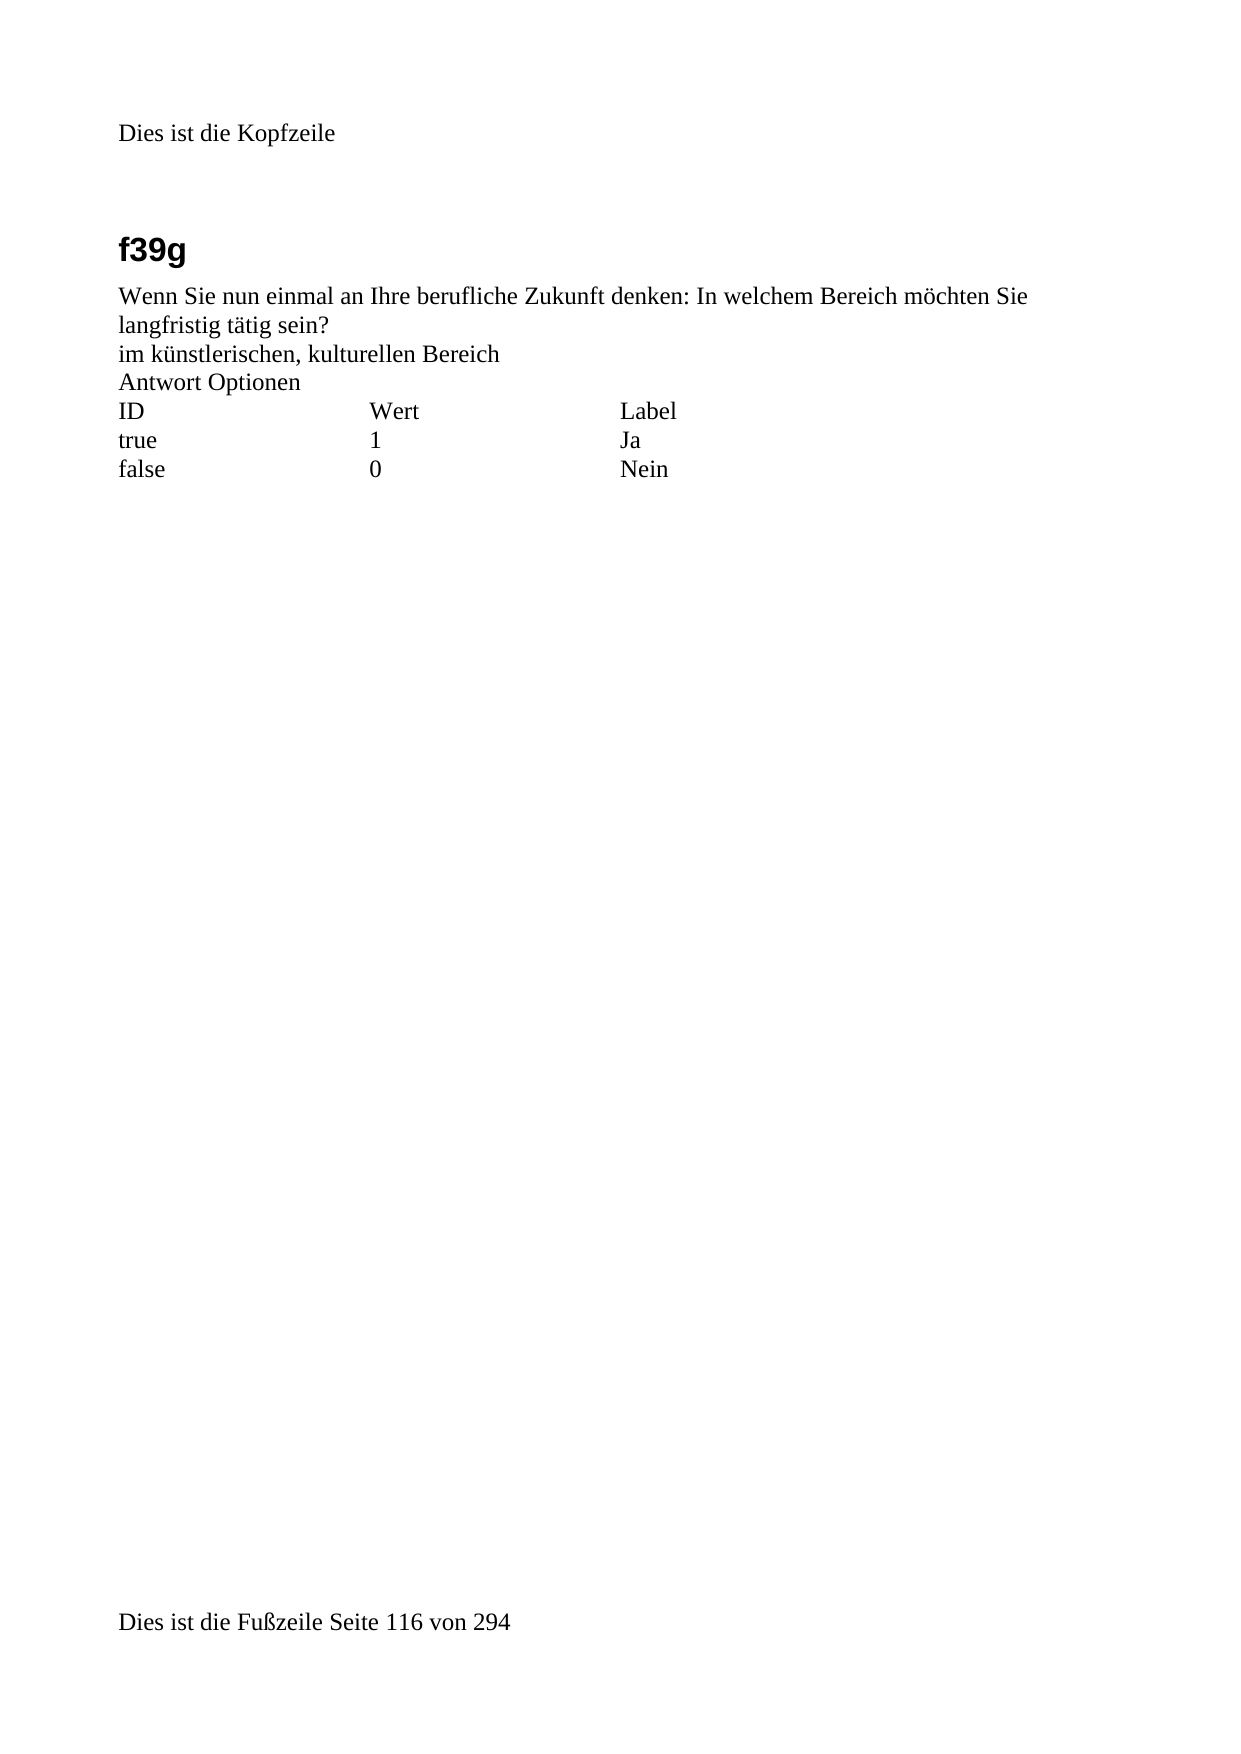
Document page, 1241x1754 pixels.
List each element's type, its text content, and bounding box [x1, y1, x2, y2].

table_header Label [620, 396, 871, 425]
table_header ID [118, 396, 369, 425]
table_cell 0 [369, 454, 620, 482]
text Wenn Sie nun einmal an Ihre berufliche Zukunft denken: In welchem Bereich möchten Sie langfristig tätig sein? [118, 281, 1122, 339]
table_cell Nein [620, 454, 871, 482]
table_cell Ja [620, 425, 871, 454]
table_cell false [118, 454, 369, 482]
table_header Wert [369, 396, 620, 425]
table_cell 1 [369, 425, 620, 454]
subtitle f39g [118, 230, 1122, 269]
text im künstlerischen, kulturellen Bereich [118, 339, 1122, 367]
text Antwort Optionen [118, 367, 1122, 396]
table_cell true [118, 425, 369, 454]
